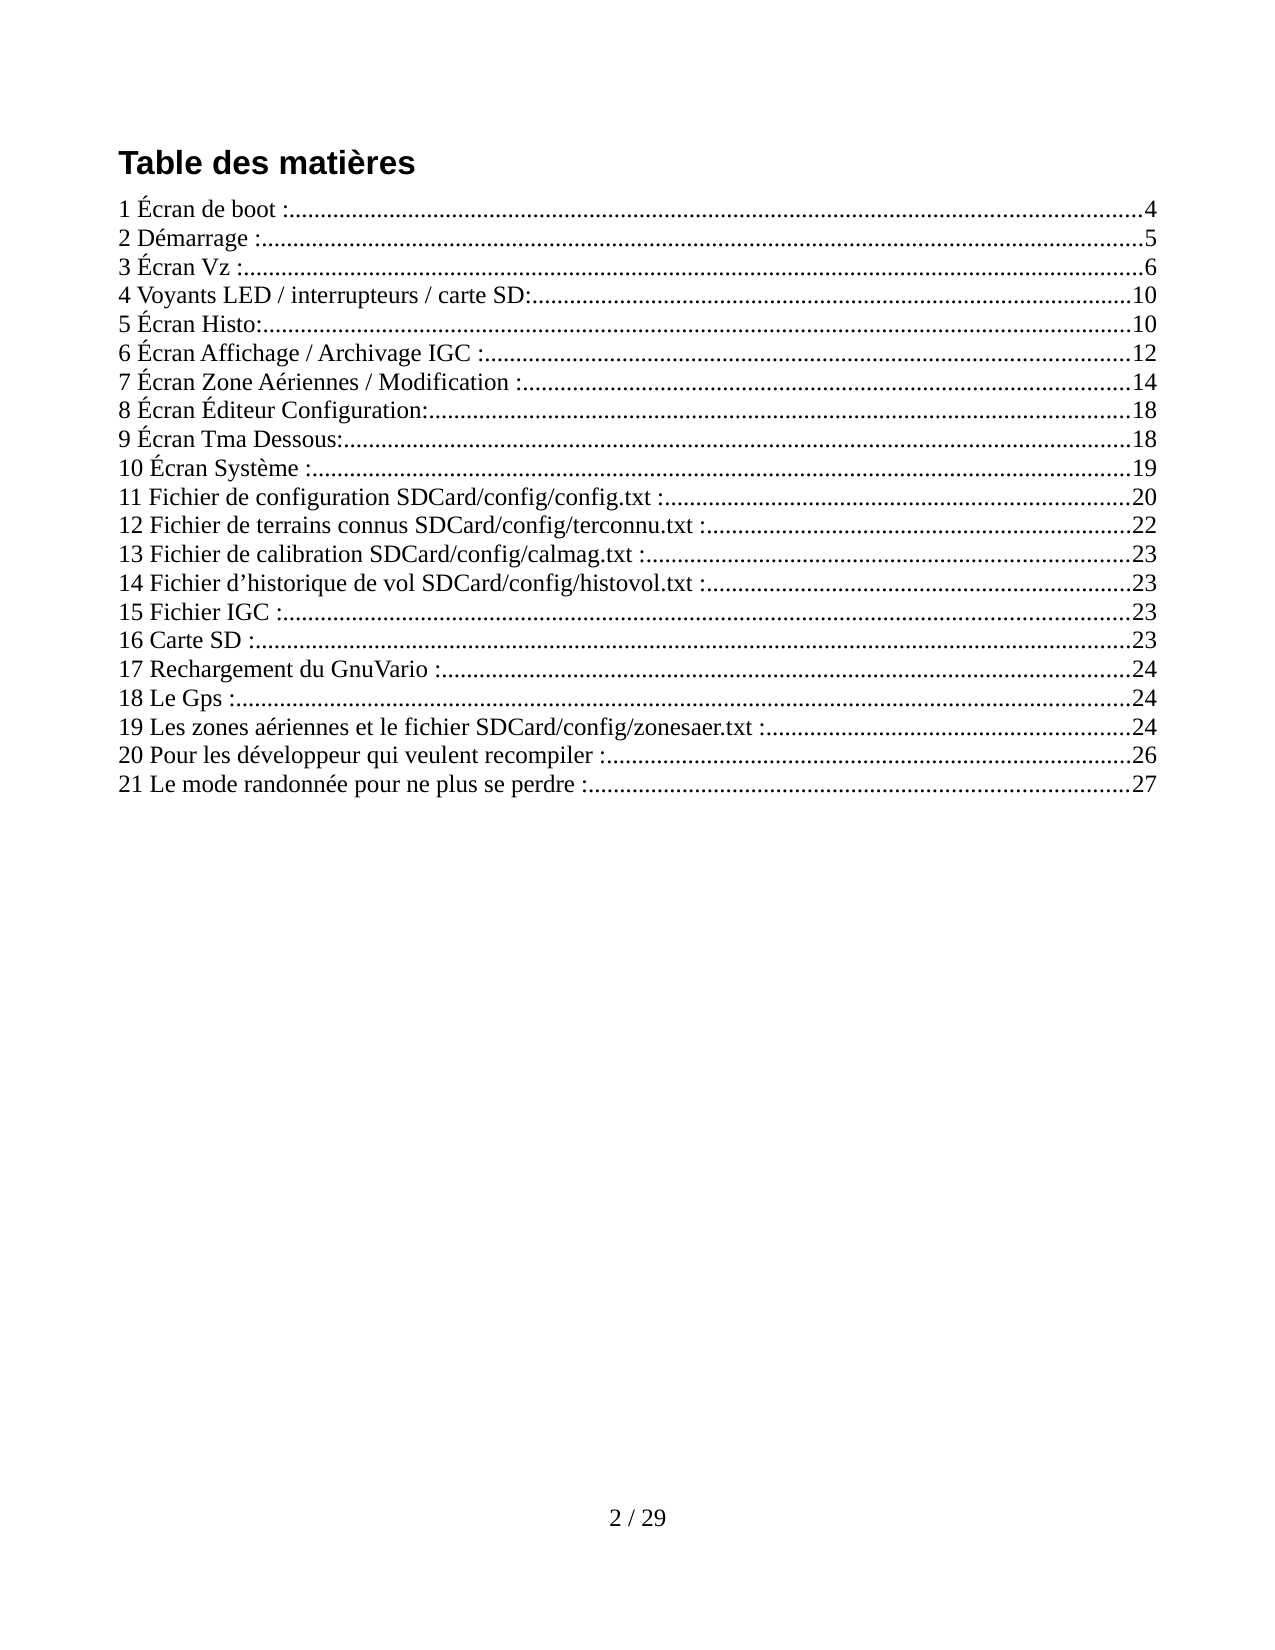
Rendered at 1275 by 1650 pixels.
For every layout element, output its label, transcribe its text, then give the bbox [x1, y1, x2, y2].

text 14 Fichier d’historique de vol SDCard/config/histovol.txt : 23 [118, 568, 1157, 597]
subtitle Table des matières [118, 143, 1157, 182]
text 4 Voyants LED / interrupteurs / carte SD: 10 [118, 280, 1157, 309]
text 20 Pour les développeur qui veulent recompiler : 26 [118, 740, 1157, 769]
text 2 Démarrage : 5 [118, 223, 1157, 252]
text 21 Le mode randonnée pour ne plus se perdre : 27 [118, 769, 1157, 798]
text 19 Les zones aériennes et le fichier SDCard/config/zonesaer.txt : 24 [118, 712, 1157, 740]
text 17 Rechargement du GnuVario : 24 [118, 654, 1157, 683]
text 5 Écran Histo: 10 [118, 309, 1157, 338]
text 3 Écran Vz : 6 [118, 252, 1157, 280]
text 18 Le Gps : 24 [118, 683, 1157, 712]
text 15 Fichier IGC : 23 [118, 597, 1157, 625]
text 12 Fichier de terrains connus SDCard/config/terconnu.txt : 22 [118, 510, 1157, 539]
text 6 Écran Affichage / Archivage IGC : 12 [118, 338, 1157, 367]
text 7 Écran Zone Aériennes / Modification : 14 [118, 367, 1157, 395]
text 8 Écran Éditeur Configuration: 18 [118, 395, 1157, 424]
text 10 Écran Système : 19 [118, 453, 1157, 482]
text 9 Écran Tma Dessous: 18 [118, 424, 1157, 453]
text 13 Fichier de calibration SDCard/config/calmag.txt : 23 [118, 539, 1157, 568]
text 1 Écran de boot : 4 [118, 194, 1157, 223]
text 16 Carte SD : 23 [118, 625, 1157, 654]
text 11 Fichier de configuration SDCard/config/config.txt : 20 [118, 482, 1157, 510]
